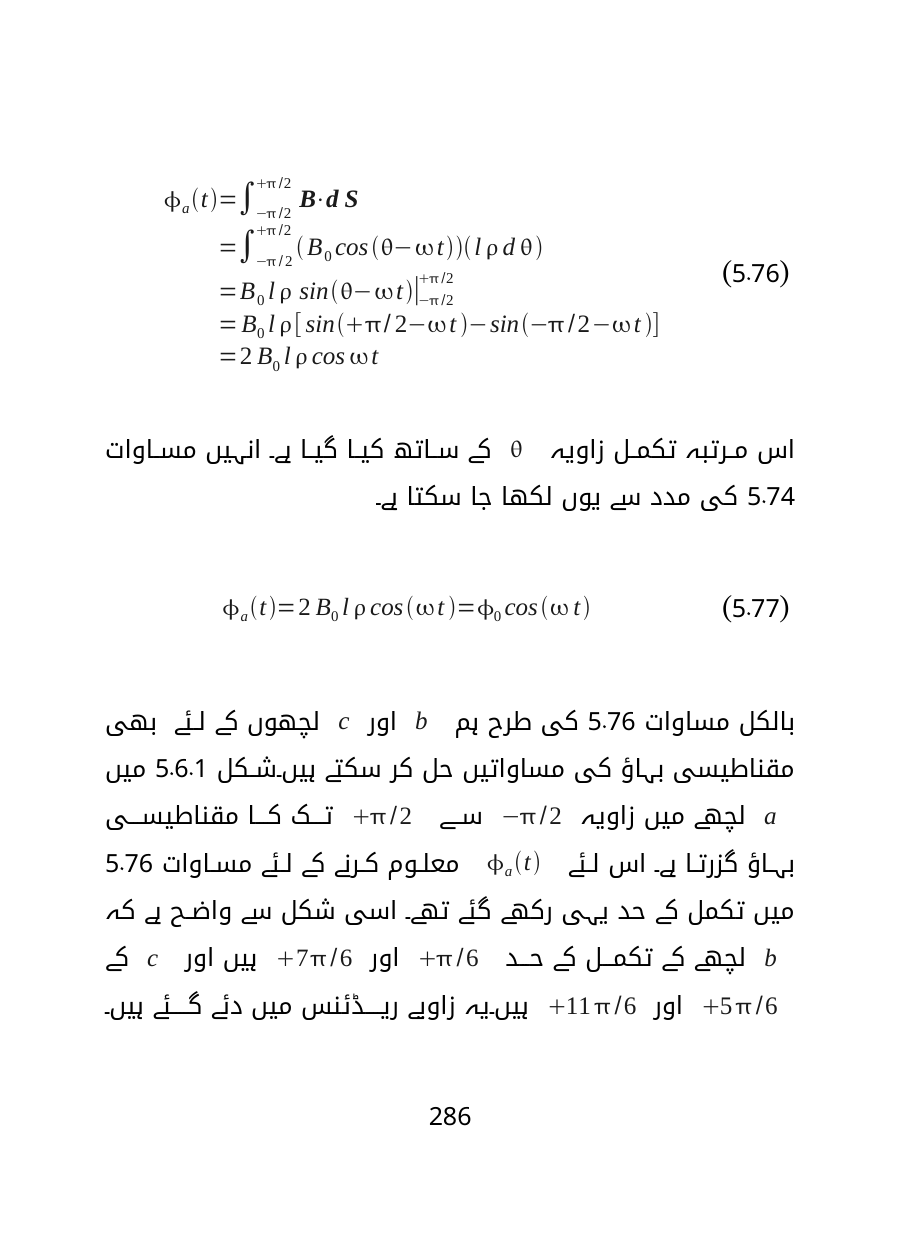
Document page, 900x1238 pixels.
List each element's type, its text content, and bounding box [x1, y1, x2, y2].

table_header [105, 580, 699, 651]
text اس مرتبہ تکمل زاویہ کے ساتھ کیا گیا ہے۔ انہیں مساوات 5.74 کی مدد سے یوں لکھا جا سکتا ہے۔ [105, 426, 795, 521]
table_header (5.76) [710, 169, 795, 392]
table_header [105, 169, 709, 392]
table_header (5.77) [699, 580, 795, 651]
text بالکل مساوات 5.76 کی طرح ہم اورلچھوں کے لئے بھی مقناطیسی بہاؤ کی مساواتیں حل کر سکتے ہیں۔شکل 5.6.1 میںلچھے میں زاویہسے تک کا مقناطیسی بہاؤ گزرتا ہے۔ اس لئے معلوم کرنے کے لئے مساوات 5.76 میں تکمل کے حد یہی رکھے گئے تھے۔ اسی شکل سے واضح ہے کہ لچھے کے تکمل کے حد اورہیں اور کےاورہیں۔یہ زاویے ریڈئنس میں دئے گئے ہیں۔یوں [105, 698, 795, 1029]
